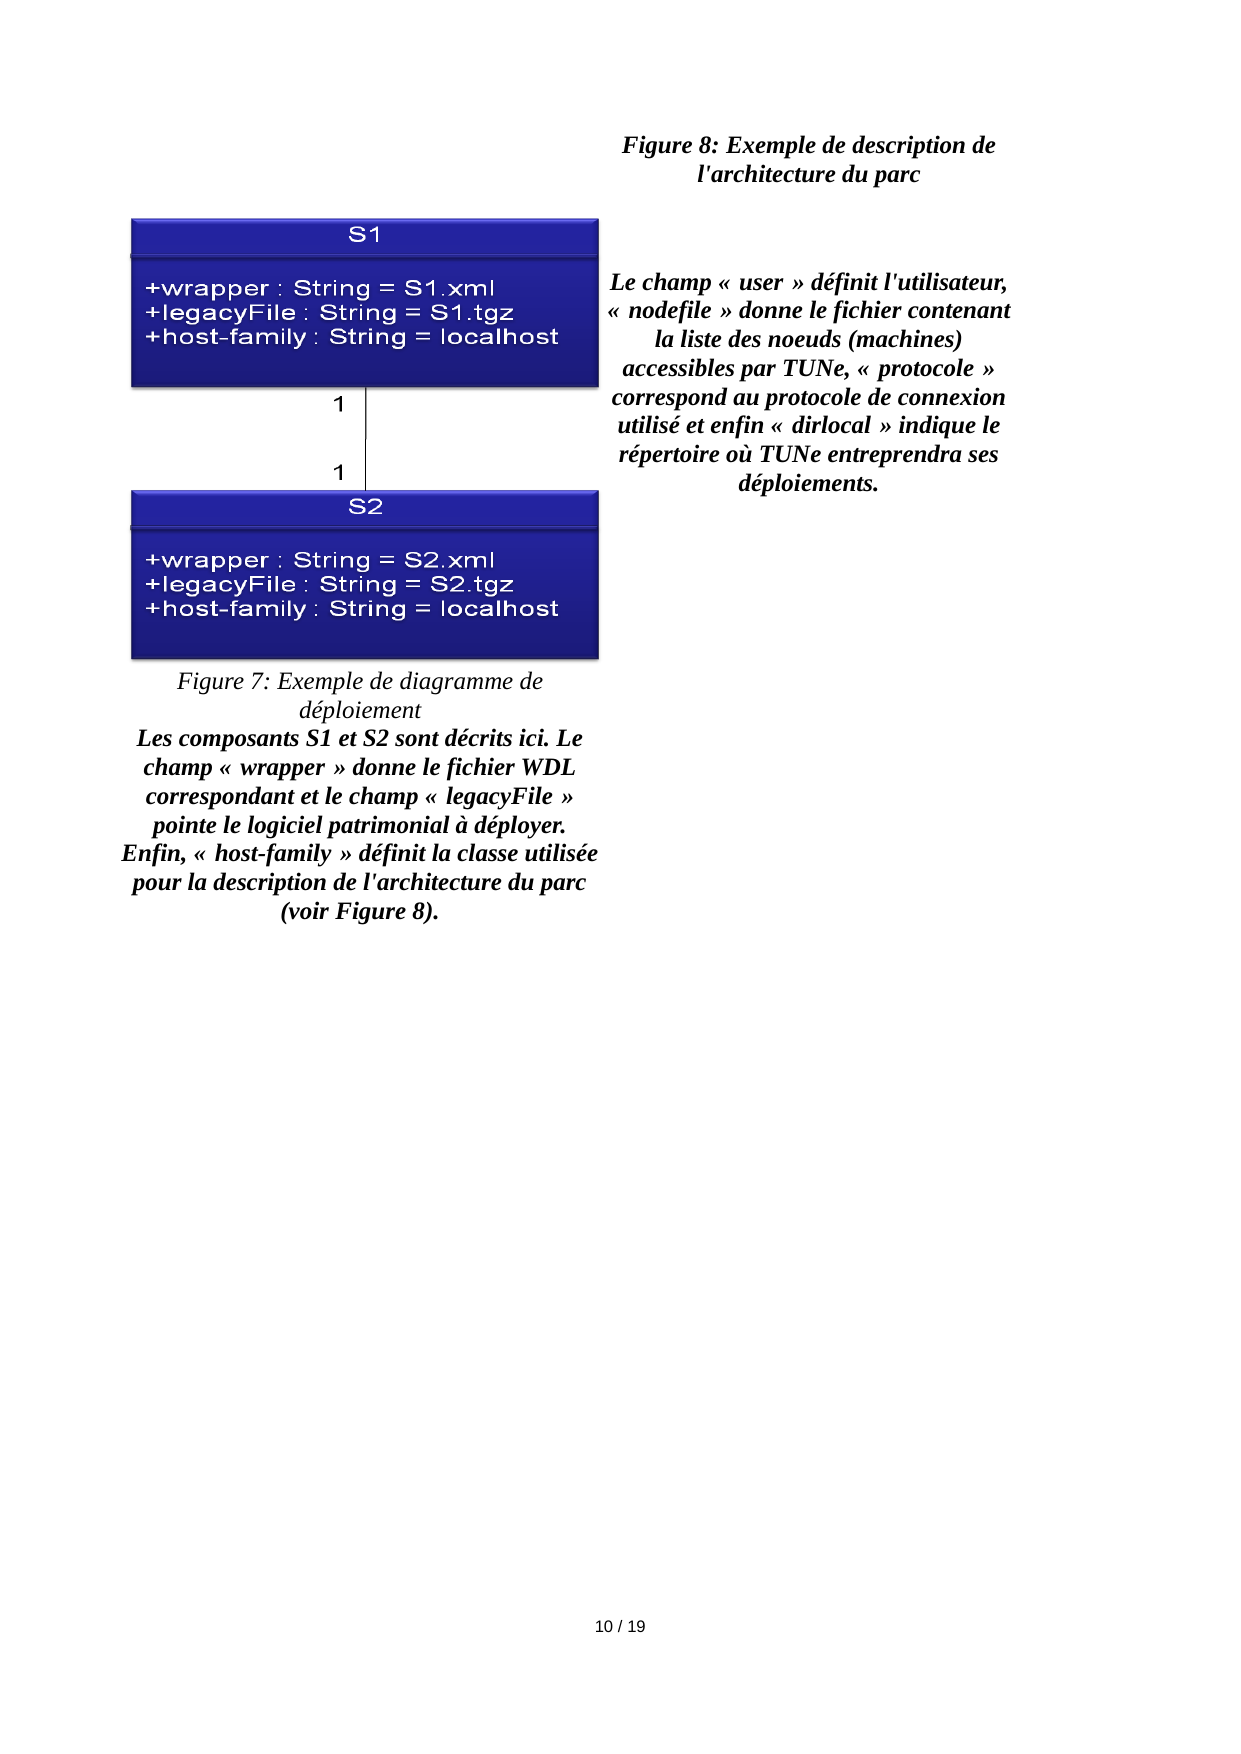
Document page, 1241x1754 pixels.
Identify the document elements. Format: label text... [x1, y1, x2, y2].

text Les composants S1 et S2 sont décrits ici. Le champ « wrapper » donne le fichier WDL correspondant et le champ « legacyFile » pointe le logiciel patrimonial à déployer. Enfin, « host-family » définit la classe utilisée pour la description de l'architecture du parc (voir Figure 8). [118, 723, 604, 925]
text Figure 8: Exemple de description de l'architecture du parc [604, 131, 1016, 188]
text Figure 7: Exemple de diagramme de déploiement [118, 666, 604, 723]
picture [118, 211, 604, 666]
text Le champ « user » définit l'utilisateur, « nodefile » donne le fichier contenant la liste des noeuds (machines) accessibles par TUNe, « protocole » correspond au protocole de connexion utilisé et enfin « dirlocal » indique le répertoire où TUNe entreprendra ses déploiements. [604, 267, 1016, 497]
text [118, 199, 604, 211]
